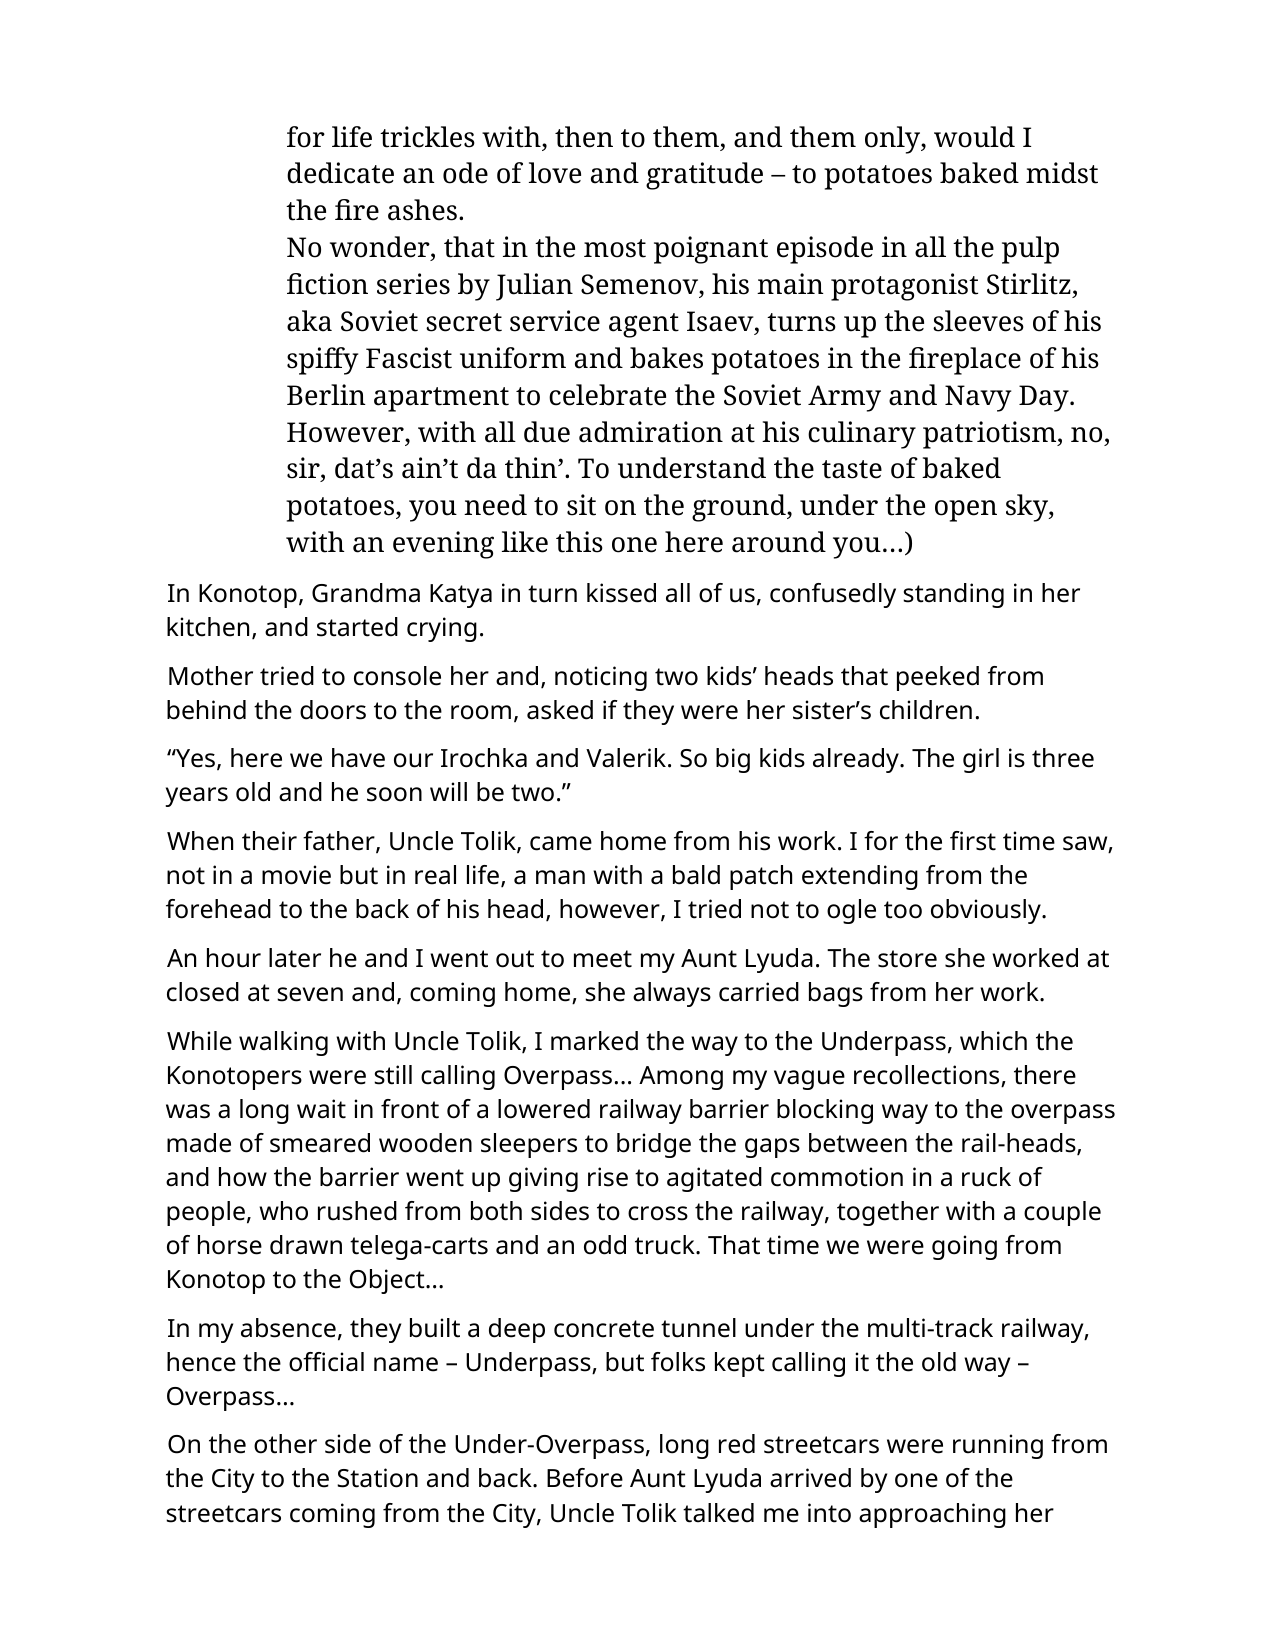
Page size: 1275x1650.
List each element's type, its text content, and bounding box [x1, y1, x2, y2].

text Mother tried to console her and, noticing two kids’ heads that peeked from behind the doors to the room, asked if they were her sister’s children. [165, 658, 1118, 726]
list However, with all due admiration at his culinary patriotism, no, sir, dat’s ain’t da thin’. To understand the taste of baked potatoes, you need to sit on the ground, under the open sky, with an evening like this one here around you…) [286, 413, 1118, 561]
text When their father, Uncle Tolik, came home from his work. I for the first time saw, not in a movie but in real life, a man with a bald patch extending from the forehead to the back of his head, however, I tried not to ogle too obviously. [165, 824, 1118, 926]
text In my absence, they built a deep concrete tunnel under the multi-track railway, hence the official name – Underpass, but folks kept calling it the old way – Overpass… [165, 1310, 1118, 1412]
list for life trickles with, then to them, and them only, would I dedicate an ode of love and gratitude – to potatoes baked midst the fire ashes. [286, 118, 1118, 229]
text “Yes, here we have our Irochka and Valerik. So big kids already. The girl is three years old and he soon will be two.” [165, 741, 1118, 809]
text An hour later he and I went out to meet my Aunt Lyuda. The store she worked at closed at seven and, coming home, she always carried bags from her work. [165, 941, 1118, 1009]
text While walking with Uncle Tolik, I marked the way to the Underpass, which the Konotopers were still calling Overpass... Among my vague recollections, there was a long wait in front of a lowered railway barrier blocking way to the overpass made of smeared wooden sleepers to bridge the gaps between the rail-heads, and how the barrier went up giving rise to agitated commotion in a ruck of people, who rushed from both sides to cross the railway, together with a couple of horse drawn telega-carts and an odd truck. That time we were going from Konotop to the Object… [165, 1023, 1118, 1296]
text In Konotop, Grandma Katya in turn kissed all of us, confusedly standing in her kitchen, and started crying. [165, 576, 1118, 644]
text On the other side of the Under-Overpass, long red streetcars were running from the City to the Station and back. Before Aunt Lyuda arrived by one of the streetcars coming from the City, Uncle Tolik talked me into approaching her [165, 1427, 1118, 1529]
list No wonder, that in the most poignant episode in all the pulp fiction series by Julian Semenov, his main protagonist Stirlitz, aka Soviet secret service agent Isaev, turns up the sleeves of his spiffy Fascist uniform and bakes potatoes in the fireplace of his Berlin apartment to celebrate the Soviet Army and Navy Day. [286, 229, 1118, 413]
